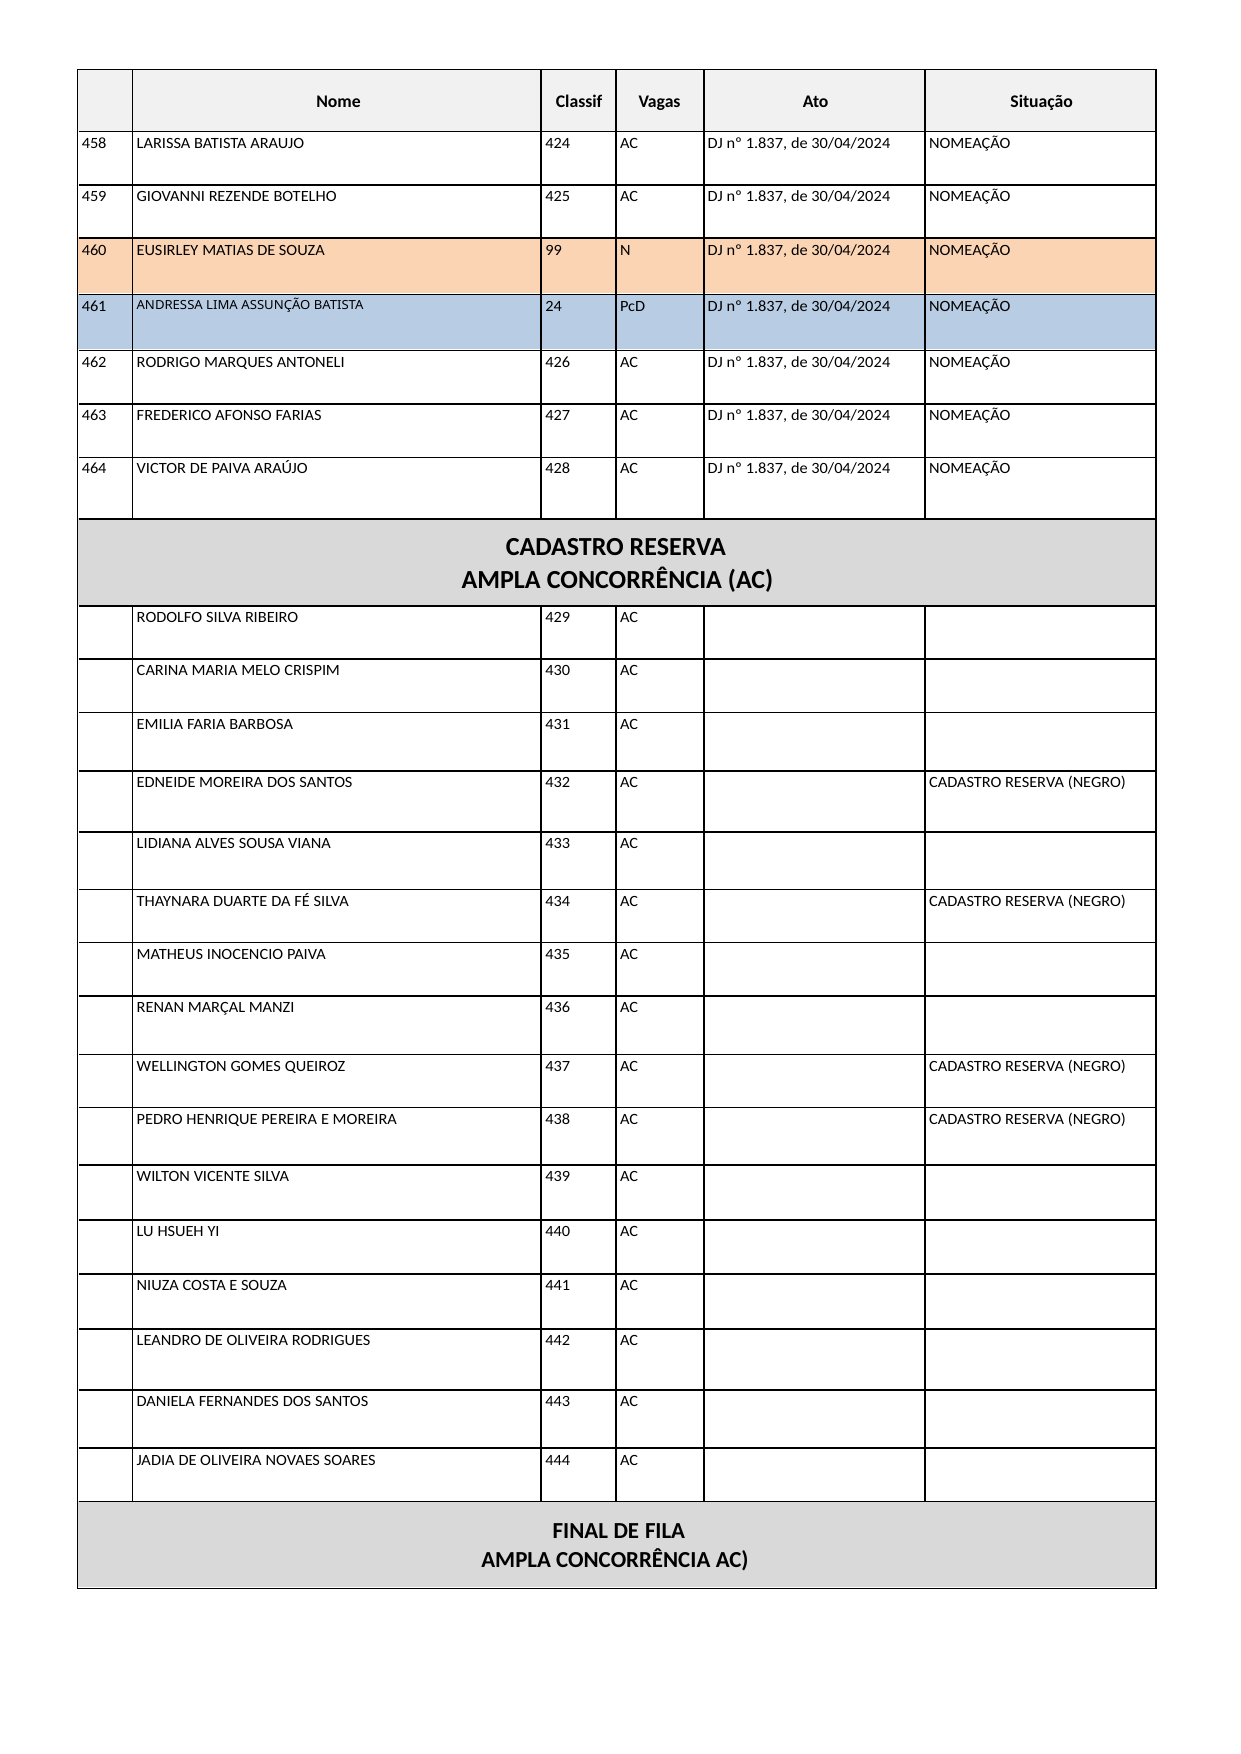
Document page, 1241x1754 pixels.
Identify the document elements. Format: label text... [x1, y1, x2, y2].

table_cell LEANDRO DE OLIVEIRA RODRIGUES [133, 1330, 540, 1389]
table_cell FINAL DE FILA AMPLA CONCORRÊNCIA AC) [78, 1502, 1155, 1587]
table_cell [705, 607, 924, 658]
table_cell 462 [78, 351, 132, 403]
table_cell RENAN MARÇAL MANZI [133, 997, 540, 1053]
table_cell WELLINGTON GOMES QUEIROZ [133, 1055, 540, 1107]
table_cell [78, 1274, 132, 1328]
table_cell [705, 1449, 924, 1501]
table_cell CADASTRO RESERVA (NEGRO) [926, 772, 1155, 831]
table_cell 424 [542, 132, 615, 184]
table_cell AC [617, 660, 703, 712]
table_cell [926, 1166, 1155, 1219]
table_cell [78, 832, 132, 888]
table_cell [78, 1390, 132, 1447]
table_cell 439 [542, 1166, 615, 1219]
table_cell DJ nº 1.837, de 30/04/2024 [705, 295, 924, 349]
table_cell [705, 1275, 924, 1328]
table_cell AC [617, 890, 703, 942]
table_cell 432 [542, 772, 615, 831]
table_cell [78, 606, 132, 658]
table_cell [78, 771, 132, 831]
table_cell 429 [542, 607, 615, 658]
table_cell [705, 1055, 924, 1107]
table_cell [78, 1448, 132, 1501]
table_cell [78, 713, 132, 770]
table_cell NOMEAÇÃO [926, 458, 1155, 518]
table_cell AC [617, 1221, 703, 1273]
table_cell [926, 833, 1155, 888]
table_cell LU HSUEH YI [133, 1221, 540, 1273]
table_cell [705, 1391, 924, 1447]
table_cell 426 [542, 351, 615, 403]
table_cell [705, 890, 924, 942]
table_cell [78, 1220, 132, 1273]
table_cell [926, 660, 1155, 712]
table_cell 436 [542, 997, 615, 1053]
table_cell EDNEIDE MOREIRA DOS SANTOS [133, 772, 540, 831]
table_cell EUSIRLEY MATIAS DE SOUZA [133, 239, 540, 293]
table_cell 463 [78, 404, 132, 456]
table_cell [78, 659, 132, 712]
table_cell 428 [542, 458, 615, 518]
table_cell DJ nº 1.837, de 30/04/2024 [705, 186, 924, 237]
table_cell CADASTRO RESERVA (NEGRO) [926, 1055, 1155, 1107]
table_cell AC [617, 1108, 703, 1164]
table_cell 437 [542, 1055, 615, 1107]
table_cell [705, 997, 924, 1053]
table_cell [78, 1055, 132, 1107]
table_cell [926, 1275, 1155, 1328]
table_cell NOMEAÇÃO [926, 405, 1155, 456]
table_cell [926, 607, 1155, 658]
table_header [78, 70, 132, 131]
table_cell [78, 1165, 132, 1219]
table_cell 99 [542, 239, 615, 293]
table_cell AC [617, 1449, 703, 1501]
table_cell [705, 713, 924, 770]
table_cell [78, 1108, 132, 1164]
table_cell EMILIA FARIA BARBOSA [133, 713, 540, 770]
table_cell [705, 1166, 924, 1219]
table_cell DJ nº 1.837, de 30/04/2024 [705, 405, 924, 456]
table_cell [705, 660, 924, 712]
table_cell 442 [542, 1330, 615, 1389]
table_cell 464 [78, 458, 132, 518]
table_cell 433 [542, 833, 615, 888]
table_cell NIUZA COSTA E SOUZA [133, 1275, 540, 1328]
table_cell AC [617, 132, 703, 184]
table_cell RODOLFO SILVA RIBEIRO [133, 607, 540, 658]
table_cell [78, 996, 132, 1053]
table_cell 427 [542, 405, 615, 456]
table_cell VICTOR DE PAIVA ARAÚJO [133, 458, 540, 518]
table_header Nome [133, 70, 540, 131]
table_cell AC [617, 405, 703, 456]
table_cell 438 [542, 1108, 615, 1164]
table_cell [705, 943, 924, 995]
table_cell [705, 1108, 924, 1164]
table_cell NOMEAÇÃO [926, 132, 1155, 184]
table_cell 461 [78, 295, 132, 349]
table_cell [78, 943, 132, 995]
table_cell 434 [542, 890, 615, 942]
table_cell AC [617, 1166, 703, 1219]
table_cell LIDIANA ALVES SOUSA VIANA [133, 833, 540, 888]
table_cell 458 [78, 132, 132, 184]
table_cell AC [617, 186, 703, 237]
table_cell AC [617, 351, 703, 403]
table_header Ato [705, 70, 924, 131]
table_header Vagas [617, 70, 703, 131]
table_cell 460 [78, 238, 132, 293]
table_cell NOMEAÇÃO [926, 186, 1155, 237]
table_cell AC [617, 1391, 703, 1447]
table_header Situação [926, 70, 1155, 131]
table_cell DJ nº 1.837, de 30/04/2024 [705, 351, 924, 403]
table_cell 24 [542, 295, 615, 349]
table_cell NOMEAÇÃO [926, 239, 1155, 293]
table_cell 425 [542, 186, 615, 237]
table_header Classif [542, 70, 615, 131]
table_cell AC [617, 772, 703, 831]
table_cell AC [617, 1275, 703, 1328]
table_cell NOMEAÇÃO [926, 351, 1155, 403]
table_cell WILTON VICENTE SILVA [133, 1166, 540, 1219]
table_cell JADIA DE OLIVEIRA NOVAES SOARES [133, 1449, 540, 1501]
table_cell 430 [542, 660, 615, 712]
table_cell [926, 943, 1155, 995]
table_cell AC [617, 607, 703, 658]
table_cell [705, 772, 924, 831]
table_cell CARINA MARIA MELO CRISPIM [133, 660, 540, 712]
table_cell [926, 1221, 1155, 1273]
table_cell 444 [542, 1449, 615, 1501]
table_cell DJ nº 1.837, de 30/04/2024 [705, 239, 924, 293]
table_cell 431 [542, 713, 615, 770]
table_cell FREDERICO AFONSO FARIAS [133, 405, 540, 456]
table_cell NOMEAÇÃO [926, 295, 1155, 349]
table_cell N [617, 239, 703, 293]
table_cell CADASTRO RESERVA (NEGRO) [926, 890, 1155, 942]
table_cell LARISSA BATISTA ARAUJO [133, 132, 540, 184]
table_cell AC [617, 997, 703, 1053]
table_cell AC [617, 943, 703, 995]
table_cell 459 [78, 185, 132, 237]
table_cell [705, 833, 924, 888]
table_cell GIOVANNI REZENDE BOTELHO [133, 186, 540, 237]
table_cell AC [617, 1330, 703, 1389]
table_cell [926, 1449, 1155, 1501]
table_cell [78, 1329, 132, 1389]
table_cell PEDRO HENRIQUE PEREIRA E MOREIRA [133, 1108, 540, 1164]
table_cell AC [617, 833, 703, 888]
table_cell [705, 1221, 924, 1273]
table_cell CADASTRO RESERVA AMPLA CONCORRÊNCIA (AC) [78, 519, 1155, 605]
table_cell THAYNARA DUARTE DA FÉ SILVA [133, 890, 540, 942]
table_cell RODRIGO MARQUES ANTONELI [133, 351, 540, 403]
table_cell [705, 1330, 924, 1389]
table_cell 443 [542, 1391, 615, 1447]
table_cell [926, 997, 1155, 1053]
table_cell DJ nº 1.837, de 30/04/2024 [705, 458, 924, 518]
table_cell [926, 713, 1155, 770]
table_cell [926, 1330, 1155, 1389]
table_cell DJ nº 1.837, de 30/04/2024 [705, 132, 924, 184]
table_cell AC [617, 713, 703, 770]
table_cell MATHEUS INOCENCIO PAIVA [133, 943, 540, 995]
table_cell CADASTRO RESERVA (NEGRO) [926, 1108, 1155, 1164]
table_cell [78, 890, 132, 942]
table_cell PcD [617, 295, 703, 349]
table_cell ANDRESSA LIMA ASSUNÇÃO BATISTA [133, 295, 540, 349]
table_cell 441 [542, 1275, 615, 1328]
table_cell AC [617, 1055, 703, 1107]
table_cell 440 [542, 1221, 615, 1273]
table_cell [926, 1391, 1155, 1447]
table_cell AC [617, 458, 703, 518]
table_cell 435 [542, 943, 615, 995]
table_cell DANIELA FERNANDES DOS SANTOS [133, 1391, 540, 1447]
